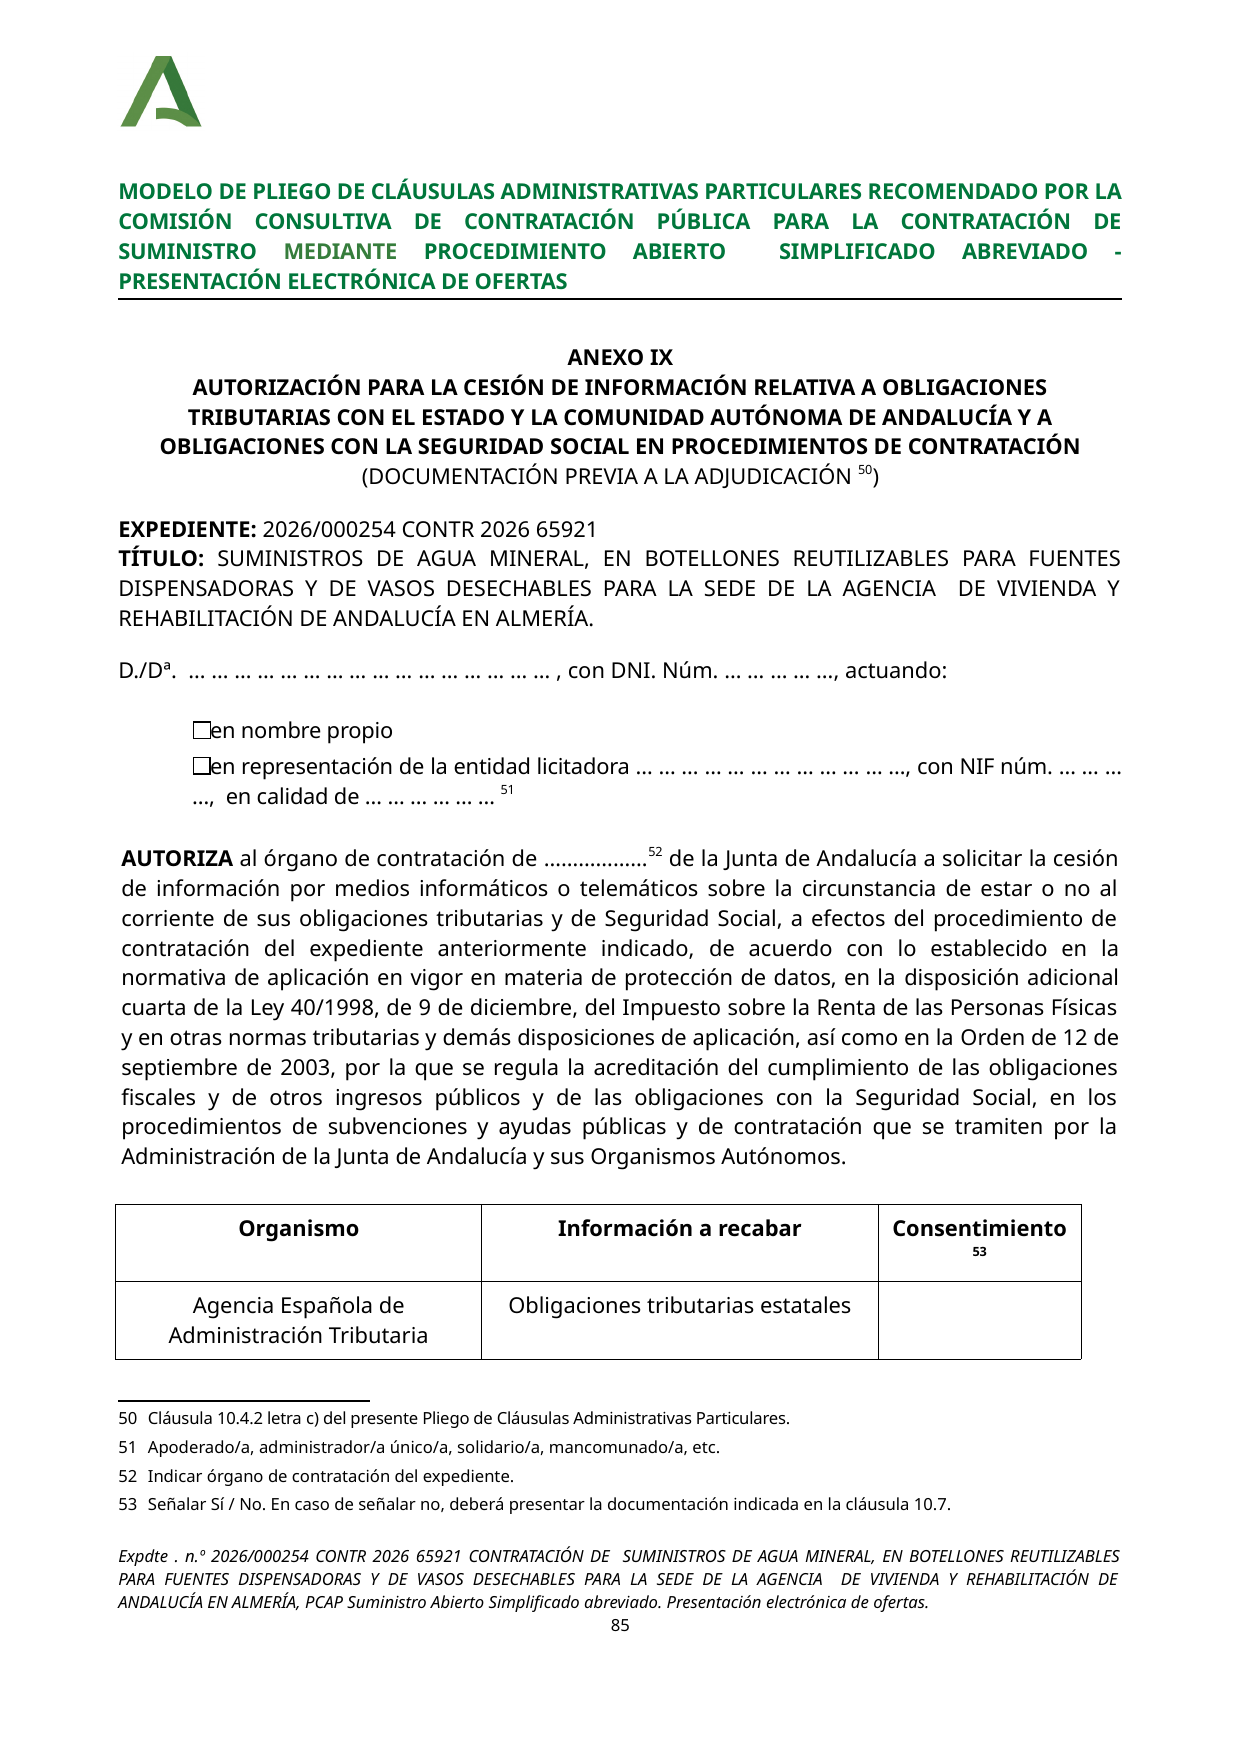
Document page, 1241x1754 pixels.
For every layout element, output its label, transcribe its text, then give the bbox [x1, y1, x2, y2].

text Indicar órgano de contratación del expediente. [118, 1464, 1122, 1487]
text Apoderado/a, administrador/a único/a, solidario/a, mancomunado/a, etc. [118, 1436, 1122, 1458]
text Cláusula 10.4.2 letra c) del presente Pliego de Cláusulas Administrativas Particulares. [118, 1407, 1122, 1429]
text en nombre propio [192, 715, 1122, 745]
picture [116, 52, 205, 131]
table_cell Obligaciones tributarias estatales [482, 1282, 878, 1358]
text MODELO DE PLIEGO DE CLÁUSULAS ADMINISTRATIVAS PARTICULARES RECOMENDADO POR LA COMISIÓN CONSULTIVA DE CONTRATACIÓN PÚBLICA PARA LA CONTRATACIÓN DE SUMINISTRO MEDIANTE PROCEDIMIENTO ABIERTO SIMPLIFICADO ABREVIADO - PRESENTACIÓN ELECTRÓNICA DE OFERTAS [118, 176, 1122, 298]
text D./Dª. … … … … … … … … … … … … … … … … , con DNI. Núm. … … … … …, actuando: [118, 656, 1122, 685]
text ANEXO IX [118, 342, 1122, 372]
text AUTORIZACIÓN PARA LA CESIÓN DE INFORMACIÓN RELATIVA A OBLIGACIONES TRIBUTARIAS CON EL ESTADO Y LA COMUNIDAD AUTÓNOMA DE ANDALUCÍA Y A OBLIGACIONES CON LA SEGURIDAD SOCIAL EN PROCEDIMIENTOS DE CONTRATACIÓN [118, 372, 1122, 461]
text (DOCUMENTACIÓN PREVIA A LA ADJUDICACIÓN ) [118, 461, 1122, 491]
text EXPEDIENTE: 2026/000254 CONTR 2026 65921 [118, 514, 1122, 543]
text AUTORIZA al órgano de contratación de ……………… de la Junta de Andalucía a solicitar la cesión de información por medios informáticos o telemáticos sobre la circunstancia de estar o no al corriente de sus obligaciones tributarias y de Seguridad Social, a efectos del procedimiento de contratación del expediente anteriormente indicado, de acuerdo con lo establecido en la normativa de aplicación en vigor en materia de protección de datos, en la disposición adicional cuarta de la Ley 40/1998, de 9 de diciembre, del Impuesto sobre la Renta de las Personas Físicas y en otras normas tributarias y demás disposiciones de aplicación, así como en la Orden de 12 de septiembre de 2003, por la que se regula la acreditación del cumplimiento de las obligaciones fiscales y de otros ingresos públicos y de las obligaciones con la Seguridad Social, en los procedimientos de subvenciones y ayudas públicas y de contratación que se tramiten por la Administración de la Junta de Andalucía y sus Organismos Autónomos. [118, 840, 1122, 1171]
table_header Consentimiento [879, 1205, 1081, 1281]
table_header Organismo [116, 1205, 481, 1281]
table_cell Agencia Española de Administración Tributaria [116, 1282, 481, 1358]
table_header Información a recabar [482, 1205, 878, 1281]
text TÍTULO: SUMINISTROS DE AGUA MINERAL, EN BOTELLONES REUTILIZABLES PARA FUENTES DISPENSADORAS Y DE VASOS DESECHABLES PARA LA SEDE DE LA AGENCIA DE VIVIENDA Y REHABILITACIÓN DE ANDALUCÍA EN ALMERÍA. [118, 543, 1122, 633]
table_cell [879, 1282, 1081, 1358]
text en representación de la entidad licitadora … … … … … … … … … … … …, con NIF núm. … … … …, en calidad de … … … … … … [192, 751, 1122, 811]
